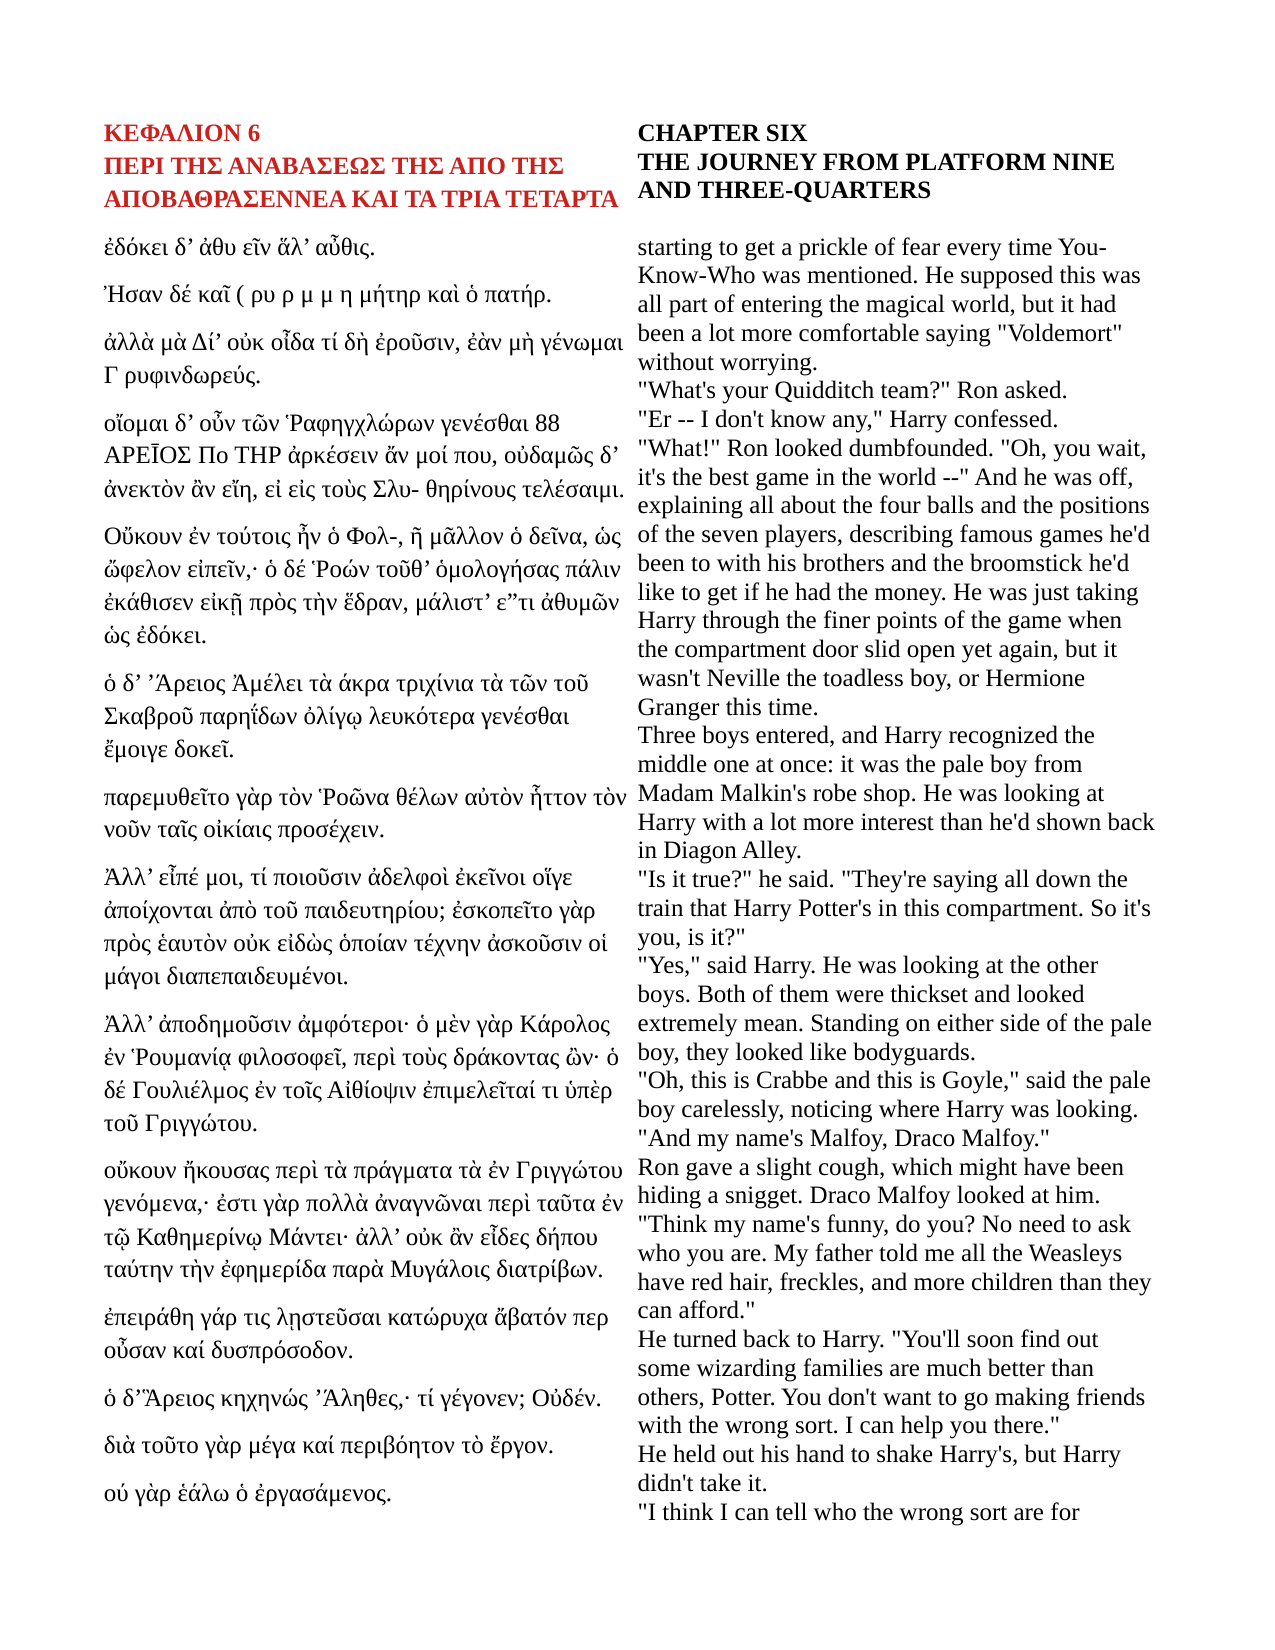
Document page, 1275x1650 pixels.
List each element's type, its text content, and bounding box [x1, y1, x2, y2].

table_cell ἐδόκει δ’ ἀθυ εῖν ἅλ’ αὖθις. Ἠσαν δέ καῖ ( ρυ ρ μ μ η μήτηρ καὶ ὁ πατήρ. ἀλλὰ μὰ Δί’ οὐκ οἶδα τί δὴ ἐροῦσιν, ἐὰν μὴ γένωμαι Γ ρυφινδωρεύς. οἴομαι δ’ οὖν τῶν Ῥαφηγχλώρων γενέσθαι 88 ΑΡΕῙΟΣ Πο ΤΗΡ ἀρκέσειν ἄν μοί που, οὐδαμῶς δ’ ἀνεκτὸν ἂν εἴη, εἰ εἰς τοὺς Σλυ- θηρίνους τελέσαιμι. Οὔκουν ἐν τούτοις ἦν ὁ Φολ-, ῆ μᾶλλον ὁ δεῖνα, ὡς ὤφελον εἰπεῖν,· ὁ δέ Ῥοών τοῦθ’ ὁμολογήσας πάλιν ἐκάθισεν εἰκῇ πρὸς τὴν ἕδραν, μάλιστ’ ε”τι ἀθυμῶν ὡς ἐδόκει. ὁ δ’ ’Άρειος Ἀμέλει τὰ άκρα τριχίνια τὰ τῶν τοῦ Σκαβροῦ παρηΐδων ὀλίγῳ λευκότερα γενέσθαι ἔμοιγε δοκεῖ. παρεμυθεῖτο γὰρ τὸν Ῥοῶνα θέλων αὐτὸν ἧττον τὸν νοῦν ταῖς οἰκίαις προσέχειν. Ἀλλ’ εἶπέ μοι, τί ποιοῦσιν ἀδελφοὶ ἐκεῖνοι οἵγε ἀποίχονται ἀπὸ τοῦ παιδευτηρίου; ἐσκοπεῖτο γὰρ πρὸς ἑαυτὸν οὐκ εἰδὼς ὁποίαν τέχνην ἀσκοῦσιν οἱ μάγοι διαπεπαιδευμένοι. Ἀλλ’ ἀποδημοῦσιν ἀμφότεροι· ὁ μὲν γὰρ Κάρολος ἐν Ῥουμανίᾳ φιλοσοφεῖ, περὶ τοὺς δράκοντας ὢν· ὁ δέ Γουλιέλμος ἐν τοῖς Αἰθίοψιν ἐπιμελεῖταί τι ὑπὲρ τοῦ Γριγγώτου. οὔκουν ἤκουσας περὶ τὰ πράγματα τὰ ἐν Γριγγώτου γενόμενα,· ἐστι γὰρ πολλὰ ἀναγνῶναι περὶ ταῦτα ἐν τῷ Καθημερίνῳ Μάντει· ἀλλ’ οὐκ ἂν εἶδες δήπου ταύτην τὴν ἐφημερίδα παρὰ Μυγάλοις διατρίβων. ἐπειράθη γάρ τις λῃστεῦσαι κατώρυχα ἄβατόν περ οὖσαν καί δυσπρόσοδον. ὁ δ’Ἃρειος κηχηνώς ’Άληθες,· τί γέγονεν; Οὐδέν. διὰ τοῦτο γὰρ μέγα καί περιβόητον τὸ ἔργον. ού γὰρ ἑάλω ὁ ἐργασάμενος. [104, 232, 637, 1526]
table_header CHAPTER SIX THE JOURNEY FROM PLATFORM NINE AND THREE-QUARTERS [638, 118, 1157, 232]
table_cell starting to get a prickle of fear every time You- Know-Who was mentioned. He supposed this was all part of entering the magical world, but it had been a lot more comfortable saying "Voldemort" without worrying. "What's your Quidditch team?" Ron asked. "Er -- I don't know any," Harry confessed. "What!" Ron looked dumbfounded. "Oh, you wait, it's the best game in the world --" And he was off, explaining all about the four balls and the positions of the seven players, describing famous games he'd been to with his brothers and the broomstick he'd like to get if he had the money. He was just taking Harry through the finer points of the game when the compartment door slid open yet again, but it wasn't Neville the toadless boy, or Hermione Granger this time. Three boys entered, and Harry recognized the middle one at once: it was the pale boy from Madam Malkin's robe shop. He was looking at Harry with a lot more interest than he'd shown back in Diagon Alley. "Is it true?" he said. "They're saying all down the train that Harry Potter's in this compartment. So it's you, is it?" "Yes," said Harry. He was looking at the other boys. Both of them were thickset and looked extremely mean. Standing on either side of the pale boy, they looked like bodyguards. "Oh, this is Crabbe and this is Goyle," said the pale boy carelessly, noticing where Harry was looking. "And my name's Malfoy, Draco Malfoy." Ron gave a slight cough, which might have been hiding a snigget. Draco Malfoy looked at him. "Think my name's funny, do you? No need to ask who you are. My father told me all the Weasleys have red hair, freckles, and more children than they can afford." He turned back to Harry. "You'll soon find out some wizarding families are much better than others, Potter. You don't want to go making friends with the wrong sort. I can help you there." He held out his hand to shake Harry's, but Harry didn't take it. "I think I can tell who the wrong sort are for [638, 232, 1157, 1526]
table_header ΚΕΦΑΛΙΟΝ 6 ΠΕΡΙ ΤΗΣ ΑΝΑΒΑΣΕΩΣ ΤΗΣ ΑΠΟ ΤΗΣ ΑΠΟΒΑΘΡΑΣΕΝΝΕΑ ΚΑΙ ΤΑ ΤΡΙΑ ΤΕΤΑΡΤΑ [104, 118, 637, 232]
